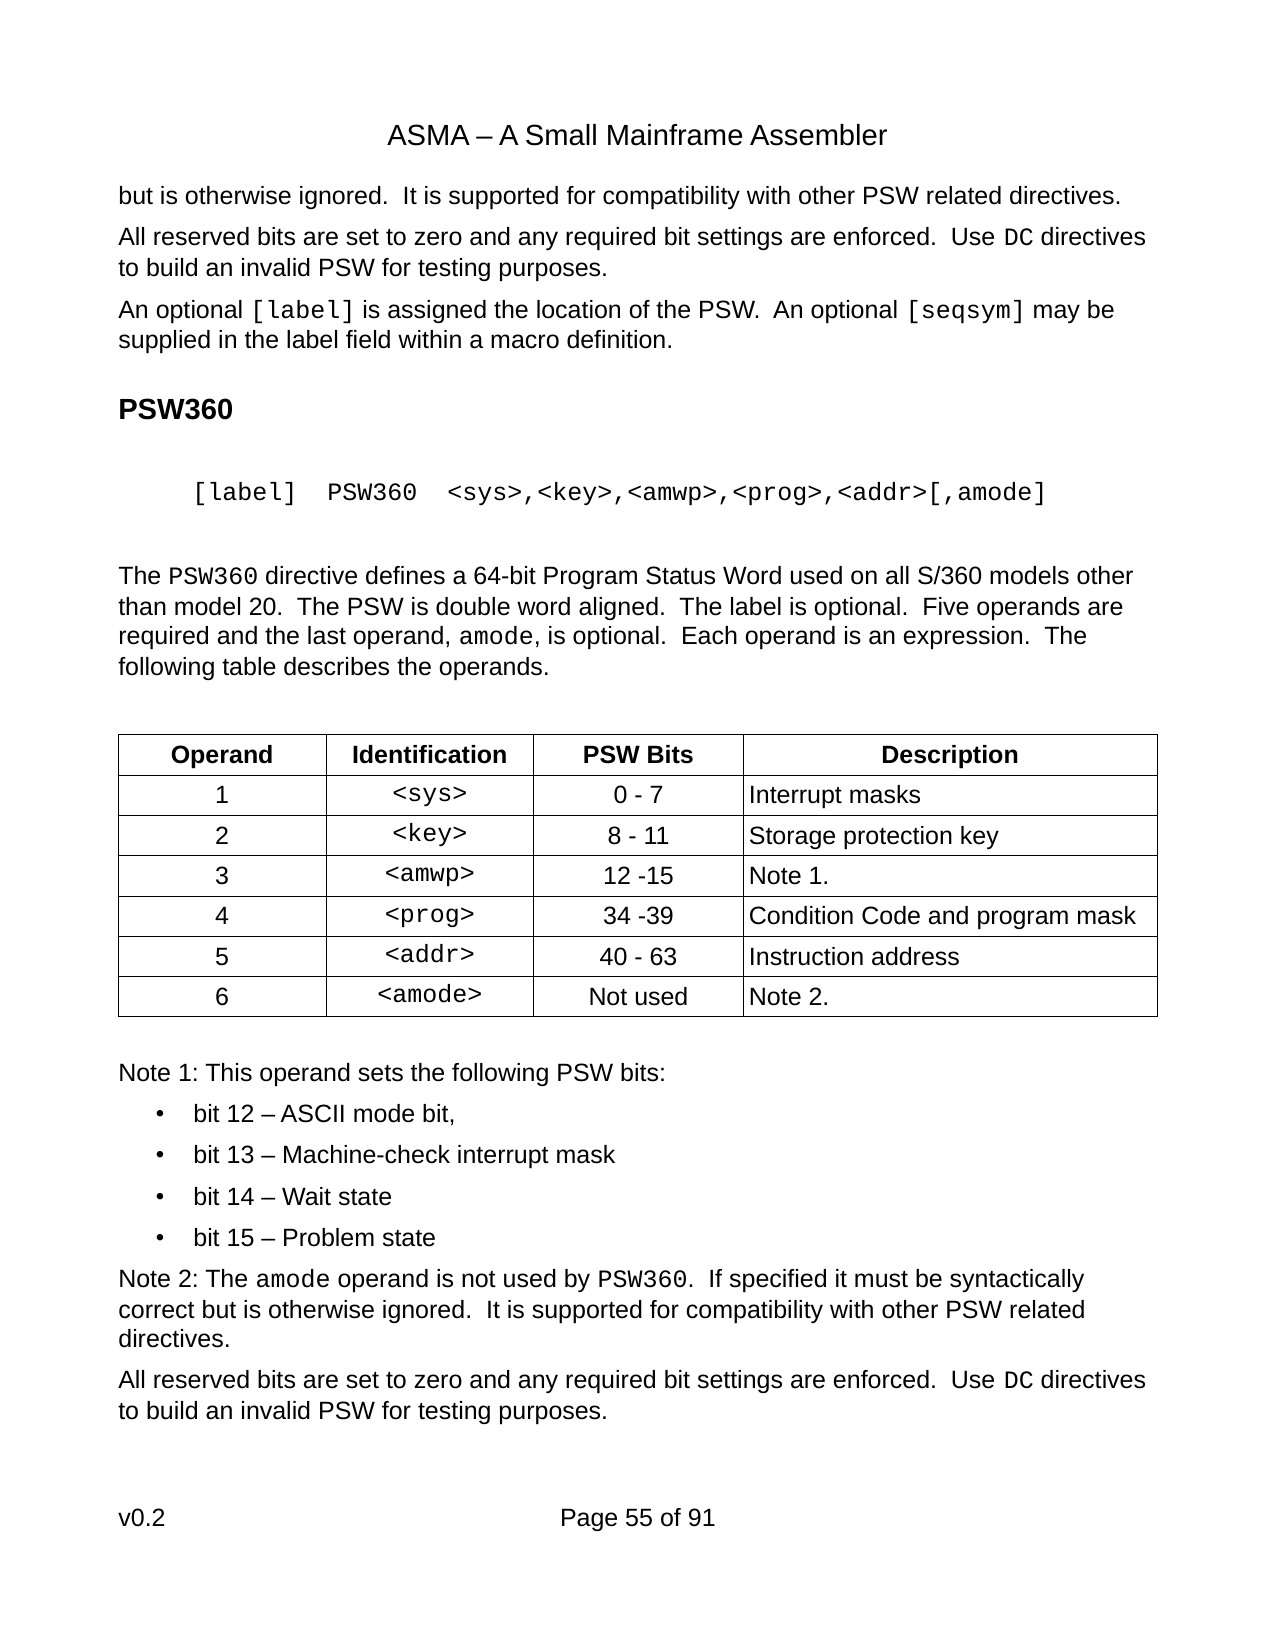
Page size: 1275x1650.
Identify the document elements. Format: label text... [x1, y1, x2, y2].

text [label] PSW360 <sys>,<key>,<amwp>,<prog>,<addr>[,amode] [192, 479, 1157, 507]
table_cell 4 [119, 897, 326, 936]
text Note 1: This operand sets the following PSW bits: [118, 1058, 1157, 1087]
text An optional [label] is assigned the location of the PSW. An optional [seqsym] may be supplied in the label field within a macro definition. [118, 294, 1157, 354]
table_header Operand [119, 735, 326, 774]
table_cell 2 [119, 816, 326, 855]
table_cell 8 - 11 [534, 816, 743, 855]
table_cell 0 - 7 [534, 776, 743, 815]
list bit 12 – ASCII mode bit, [156, 1099, 1157, 1128]
table_cell Storage protection key [744, 816, 1157, 855]
table_cell 5 [119, 937, 326, 976]
table_cell 34 -39 [534, 897, 743, 936]
table_cell <prog> [327, 897, 533, 936]
table_header Identification [327, 735, 533, 774]
table_cell Note 2. [744, 977, 1157, 1016]
table_cell Interrupt masks [744, 776, 1157, 815]
table_cell Instruction address [744, 937, 1157, 976]
table_cell 12 -15 [534, 856, 743, 896]
table_header Description [744, 735, 1157, 774]
table_cell <addr> [327, 937, 533, 976]
table_cell 3 [119, 856, 326, 896]
table_cell Note 1. [744, 856, 1157, 896]
text Note 2: The amode operand is not used by PSW360. If specified it must be syntactically correct but is otherwise ignored. It is supported for compatibility with other PSW related directives. [118, 1264, 1157, 1353]
table_cell <amode> [327, 977, 533, 1016]
list bit 14 – Wait state [156, 1182, 1157, 1211]
text All reserved bits are set to zero and any required bit settings are enforced. Use DC directives to build an invalid PSW for testing purposes. [118, 222, 1157, 282]
table_cell Not used [534, 977, 743, 1016]
text All reserved bits are set to zero and any required bit settings are enforced. Use DC directives to build an invalid PSW for testing purposes. [118, 1365, 1157, 1425]
table_cell 6 [119, 977, 326, 1016]
table_cell 1 [119, 776, 326, 815]
subtitle PSW360 [118, 392, 1157, 425]
list bit 15 – Problem state [156, 1223, 1157, 1252]
table_cell <amwp> [327, 856, 533, 896]
text The PSW360 directive defines a 64-bit Program Status Word used on all S/360 models other than model 20. The PSW is double word aligned. The label is optional. Five operands are required and the last operand, amode, is optional. Each operand is an expression. The following table describes the operands. [118, 561, 1157, 681]
text but is otherwise ignored. It is supported for compatibility with other PSW related directives. [118, 181, 1157, 210]
table_cell <key> [327, 816, 533, 855]
table_cell <sys> [327, 776, 533, 815]
table_header PSW Bits [534, 735, 743, 774]
table_cell Condition Code and program mask [744, 897, 1157, 936]
table_cell 40 - 63 [534, 937, 743, 976]
list bit 13 – Machine-check interrupt mask [156, 1140, 1157, 1169]
